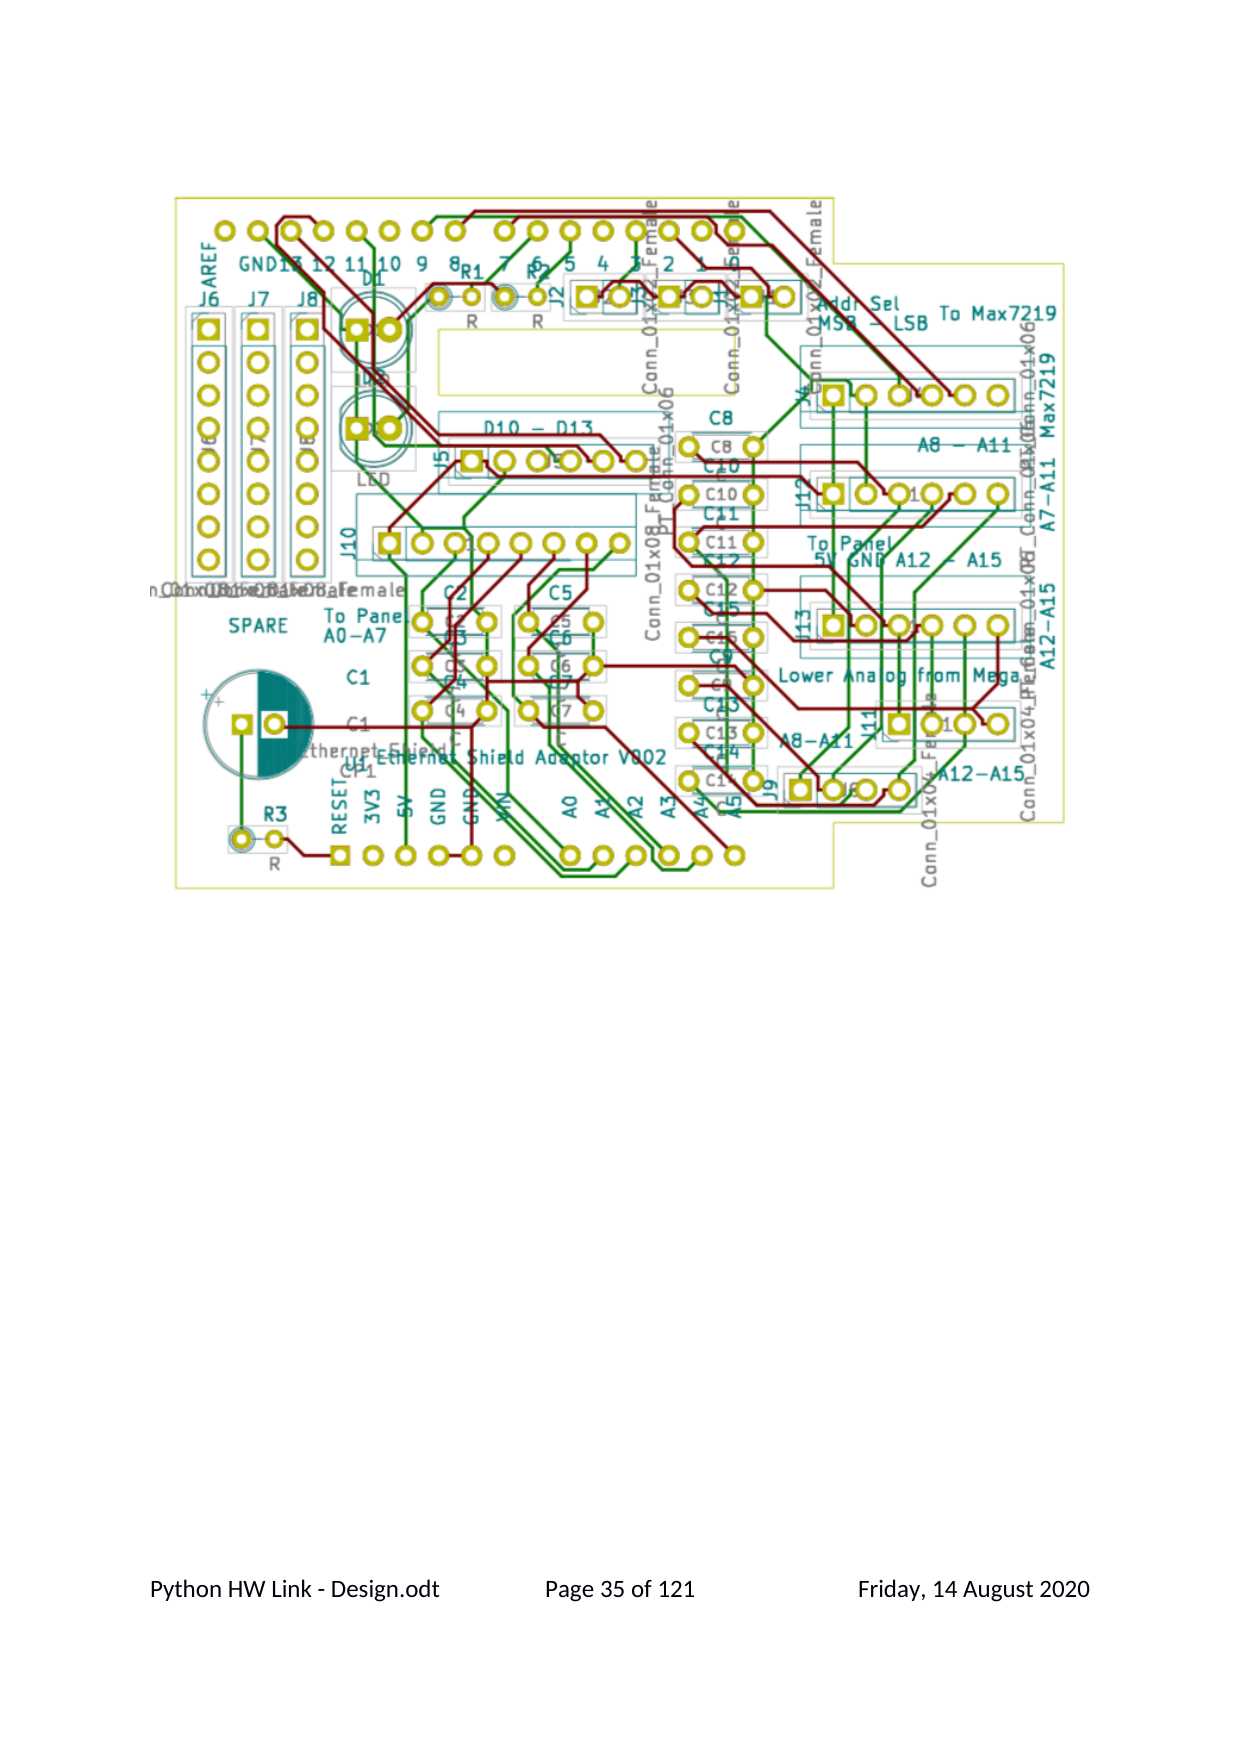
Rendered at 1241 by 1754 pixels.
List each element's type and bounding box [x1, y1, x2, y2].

picture [150, 180, 1091, 922]
